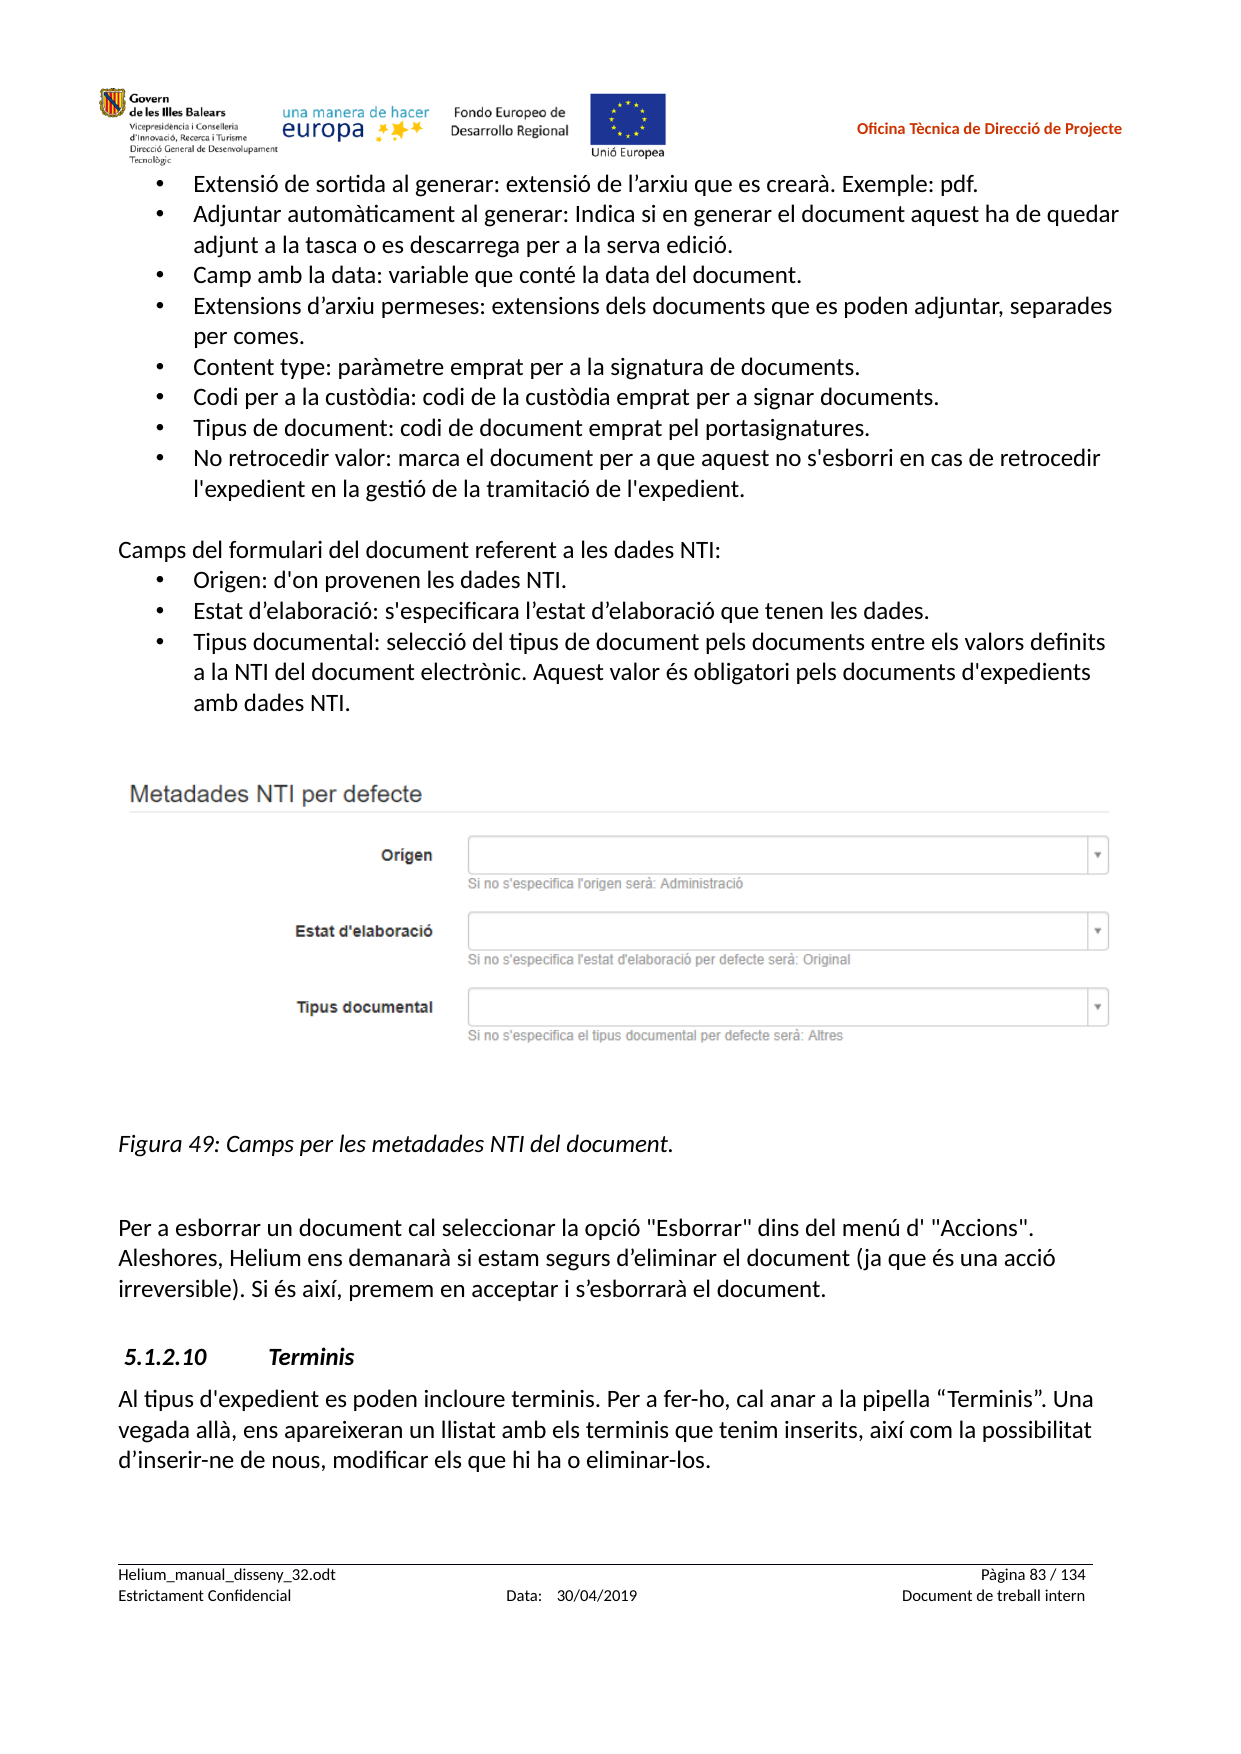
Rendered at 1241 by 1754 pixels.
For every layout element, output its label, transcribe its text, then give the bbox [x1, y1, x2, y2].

list Tipus de document: codi de document emprat pel portasignatures. [156, 412, 1122, 443]
list No retrocedir valor: marca el document per a que aquest no s'esborri en cas de retrocedir l'expedient en la gestió de la tramitació de l'expedient. [156, 443, 1122, 504]
list Origen: d'on provenen les dades NTI. [156, 565, 1122, 595]
list Extensió de sortida al generar: extensió de l’arxiu que es crearà. Exemple: pdf. [156, 168, 1122, 198]
subtitle Terminis [118, 1341, 1122, 1371]
list Estat d’elaboració: s'especificara l’estat d’elaboració que tenen les dades. [156, 595, 1122, 626]
list Content type: paràmetre emprat per a la signatura de documents. [156, 351, 1122, 382]
text Per a esborrar un document cal seleccionar la opció "Esborrar" dins del menú d' "Accions". Aleshores, Helium ens demanarà si estam segurs d’eliminar el document (ja que és una acció irreversible). Si és així, premem en acceptar i s’esborrarà el document. [118, 1212, 1122, 1303]
list Camp amb la data: variable que conté la data del document. [156, 259, 1122, 290]
list Codi per a la custòdia: codi de la custòdia emprat per a signar documents. [156, 382, 1122, 412]
picture [118, 778, 1123, 1098]
text Figura 49: Camps per les metadades NTI del document. [118, 1098, 1122, 1159]
list Adjuntar automàticament al generar: Indica si en generar el document aquest ha de quedar adjunt a la tasca o es descarrega per a la serva edició. [156, 198, 1122, 259]
text Al tipus d'expedient es poden incloure terminis. Per a fer-ho, cal anar a la pipella “Terminis”. Una vegada allà, ens apareixeran un llistat amb els terminis que tenim inserits, així com la possibilitat d’inserir-ne de nous, modificar els que hi ha o eliminar-los. [118, 1384, 1122, 1475]
text Camps del formulari del document referent a les dades NTI: [118, 534, 1122, 565]
list Extensions d’arxiu permeses: extensions dels documents que es poden adjuntar, separades per comes. [156, 290, 1122, 351]
picture [99, 87, 668, 166]
list Tipus documental: selecció del tipus de document pels documents entre els valors definits a la NTI del document electrònic. Aquest valor és obligatori pels documents d'expedients amb dades NTI. [156, 626, 1122, 717]
